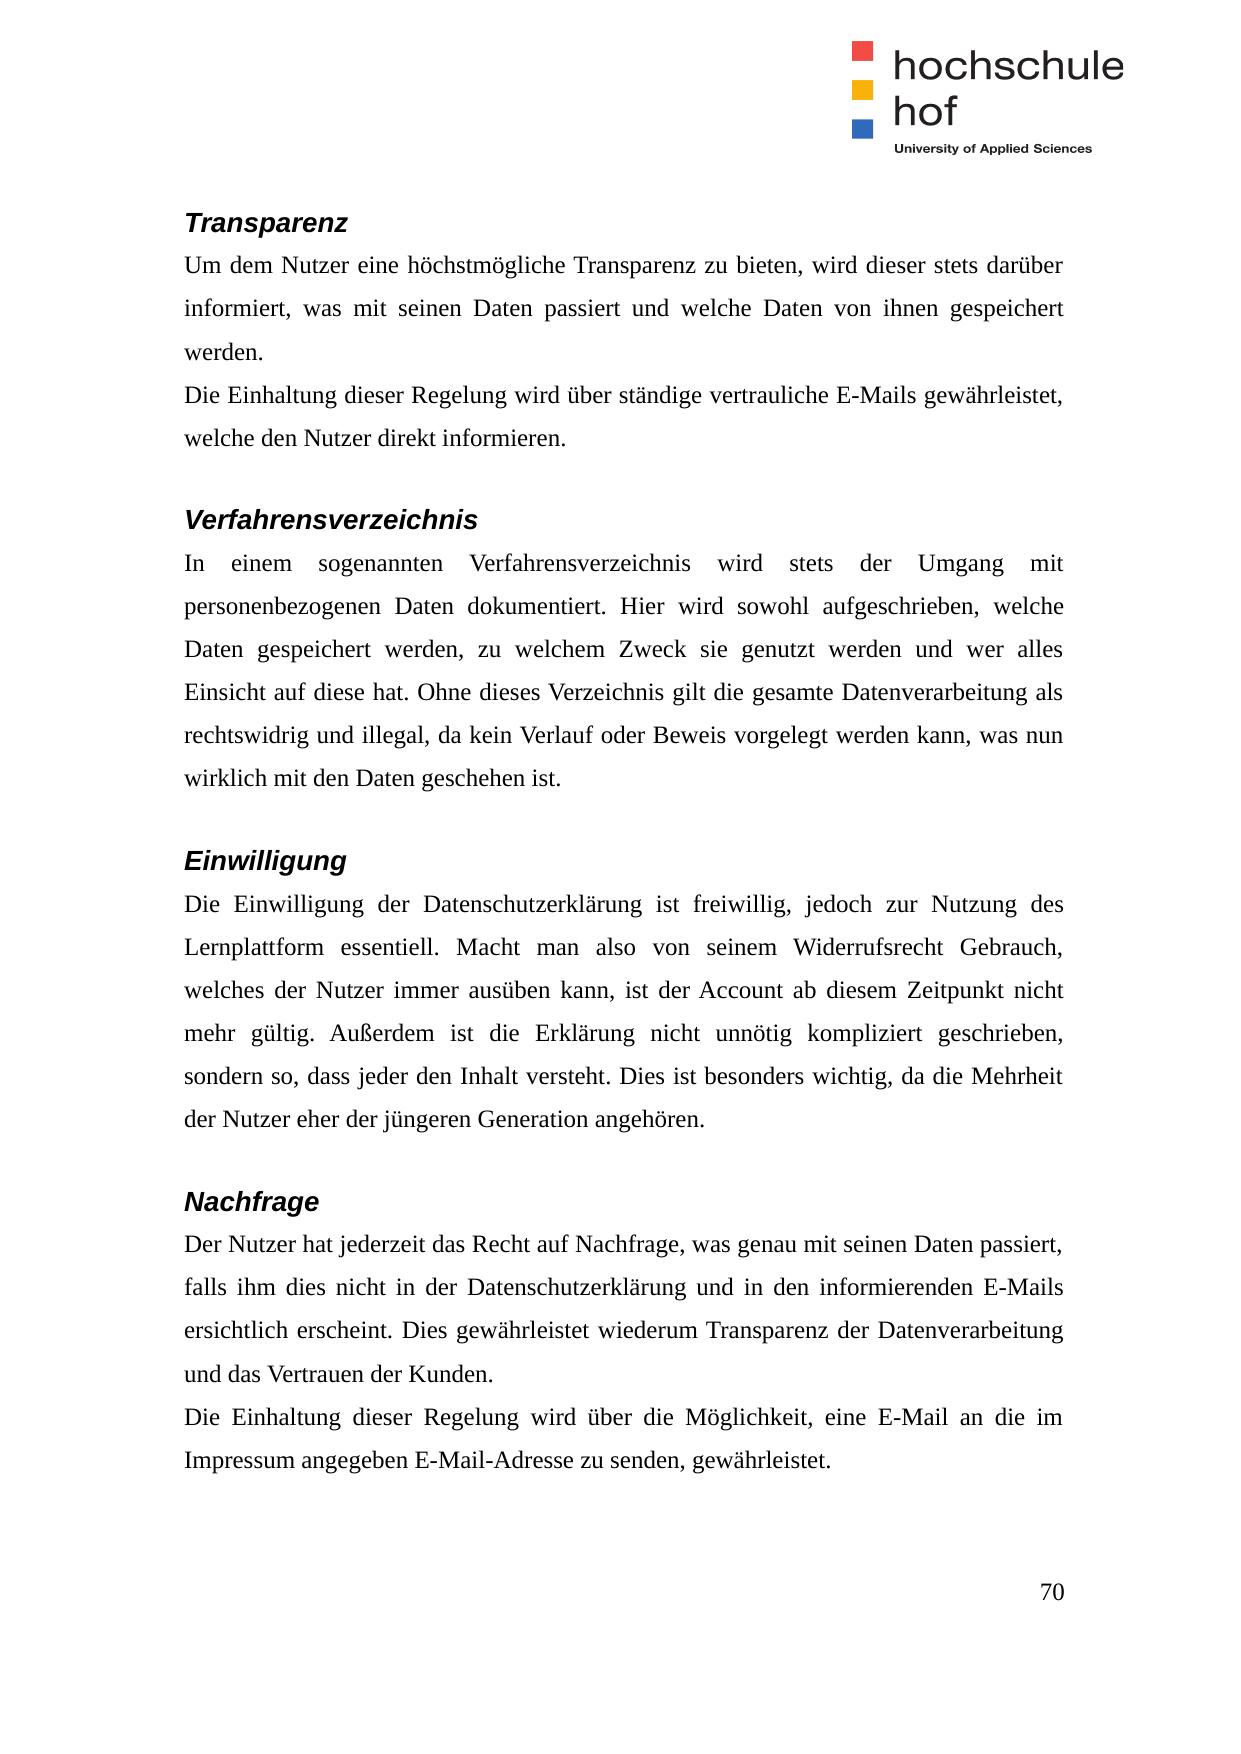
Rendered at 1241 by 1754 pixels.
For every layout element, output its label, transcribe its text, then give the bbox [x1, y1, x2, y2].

picture [852, 41, 1124, 155]
subtitle Nachfrage [184, 1185, 1064, 1217]
subtitle Verfahrensverzeichnis [184, 503, 1064, 535]
text Die Einhaltung dieser Regelung wird über ständige vertrauliche E-Mails gewährleistet, welche den Nutzer direkt informieren. [184, 380, 1064, 452]
text Um dem Nutzer eine höchstmögliche Transparenz zu bieten, wird dieser stets darüber informiert, was mit seinen Daten passiert und welche Daten von ihnen gespeichert werden. [184, 250, 1064, 365]
subtitle Transparenz [184, 206, 1064, 238]
text In einem sogenannten Verfahrensverzeichnis wird stets der Umgang mit personenbezogenen Daten dokumentiert. Hier wird sowohl aufgeschrieben, welche Daten gespeichert werden, zu welchem Zweck sie genutzt werden und wer alles Einsicht auf diese hat. Ohne dieses Verzeichnis gilt die gesamte Datenverarbeitung als rechtswidrig und illegal, da kein Verlauf oder Beweis vorgelegt werden kann, was nun wirklich mit den Daten geschehen ist. [184, 548, 1064, 792]
subtitle Einwilligung [184, 844, 1064, 876]
text Die Einhaltung dieser Regelung wird über die Möglichkeit, eine E-Mail an die im Impressum angegeben E-Mail-Adresse zu senden, gewährleistet. [184, 1402, 1064, 1474]
text Die Einwilligung der Datenschutzerklärung ist freiwillig, jedoch zur Nutzung des Lernplattform essentiell. Macht man also von seinem Widerrufsrecht Gebrauch, welches der Nutzer immer ausüben kann, ist der Account ab diesem Zeitpunkt nicht mehr gültig. Außerdem ist die Erklärung nicht unnötig kompliziert geschrieben, sondern so, dass jeder den Inhalt versteht. Dies ist besonders wichtig, da die Mehrheit der Nutzer eher der jüngeren Generation angehören. [184, 889, 1064, 1133]
text Der Nutzer hat jederzeit das Recht auf Nachfrage, was genau mit seinen Daten passiert, falls ihm dies nicht in der Datenschutzerklärung und in den informierenden E-Mails ersichtlich erscheint. Dies gewährleistet wiederum Transparenz der Datenverarbeitung und das Vertrauen der Kunden. [184, 1229, 1064, 1387]
